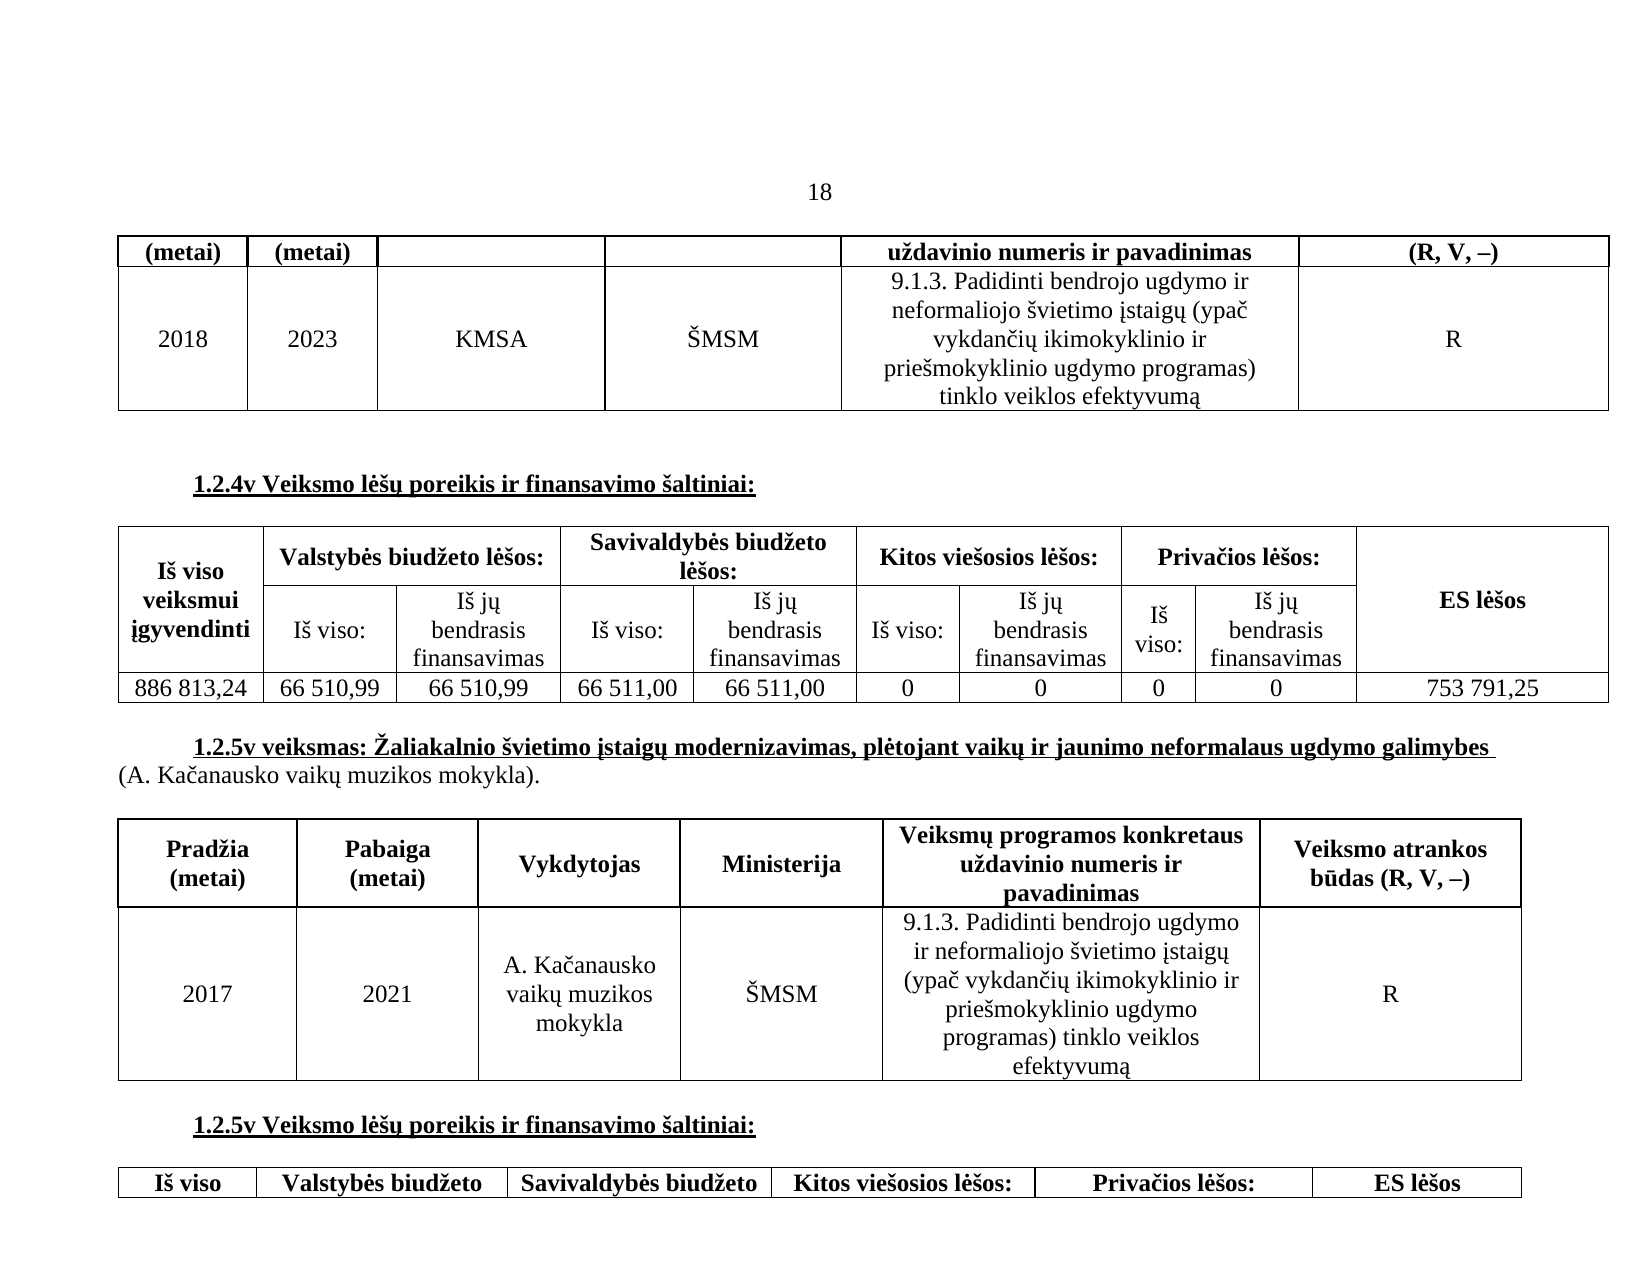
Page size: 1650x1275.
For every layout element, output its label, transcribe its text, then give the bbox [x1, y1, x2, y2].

table_header (metai) [249, 237, 376, 266]
table_cell 0 [857, 673, 959, 702]
table_cell 66 511,00 [561, 673, 693, 702]
table_header Kitos viešosios lėšos: [772, 1168, 1034, 1197]
table_cell 66 510,99 [264, 673, 396, 702]
table_cell 2018 [119, 267, 247, 410]
table_cell 66 511,00 [694, 673, 856, 702]
table_header Privačios lėšos: [1036, 1168, 1312, 1197]
table_cell Iš viso: [561, 586, 693, 672]
table_header Pradžia (metai) [119, 820, 296, 906]
table_cell ŠMSM [681, 908, 882, 1080]
table_header Ministerija [681, 820, 882, 906]
table_header Veiksmų programos konkretaus uždavinio numeris ir pavadinimas [884, 820, 1259, 906]
table_header Iš viso [119, 1168, 256, 1197]
table_header ES lėšos [1357, 527, 1608, 672]
table_cell KMSA [378, 267, 604, 410]
text 1.2.5v veiksmas: Žaliakalnio švietimo įstaigų modernizavimas, plėtojant vaikų ir jaunimo neformalaus ugdymo galimybes (A. Kačanausko vaikų muzikos mokykla). [118, 732, 1521, 789]
table_header Veiksmo atrankos būdas (R, V, –) [1261, 820, 1520, 906]
table_header [606, 237, 840, 266]
table_header Savivaldybės biudžeto [508, 1168, 771, 1197]
table_cell R [1299, 267, 1608, 410]
table_header Pabaiga (metai) [298, 820, 477, 906]
table_cell 0 [1122, 673, 1195, 702]
table_cell Iš jų bendrasis finansavimas [694, 586, 856, 672]
table_header uždavinio numeris ir pavadinimas [842, 237, 1298, 266]
table_header Savivaldybės biudžeto lėšos: [561, 527, 856, 585]
table_cell Iš viso: [857, 586, 959, 672]
table_cell 2021 [297, 908, 478, 1080]
table_header Vykdytojas [479, 820, 679, 906]
table_header Kitos viešosios lėšos: [857, 527, 1121, 585]
table_cell R [1260, 908, 1521, 1080]
text 1.2.4v Veiksmo lėšų poreikis ir finansavimo šaltiniai: [118, 469, 1521, 498]
table_cell 886 813,24 [119, 673, 263, 702]
text 1.2.5v Veiksmo lėšų poreikis ir finansavimo šaltiniai: [118, 1110, 1521, 1138]
table_cell ŠMSM [606, 267, 841, 410]
table_header Iš viso veiksmui įgyvendinti [119, 527, 263, 672]
table_cell 753 791,25 [1357, 673, 1608, 702]
table_cell 9.1.3. Padidinti bendrojo ugdymo ir neformaliojo švietimo įstaigų (ypač vykdančių ikimokyklinio ir priešmokyklinio ugdymo programas) tinklo veiklos efektyvumą [842, 267, 1298, 410]
table_header (R, V, –) [1300, 237, 1608, 266]
table_cell 2023 [248, 267, 377, 410]
table_header Valstybės biudžeto lėšos: [264, 527, 560, 585]
table_header Valstybės biudžeto [257, 1168, 507, 1197]
table_cell Iš viso: [264, 586, 396, 672]
table_cell 0 [1196, 673, 1356, 702]
table_header [379, 237, 604, 266]
table_header ES lėšos [1313, 1168, 1521, 1197]
table_cell Iš jų bendrasis finansavimas [1196, 586, 1356, 672]
table_cell A. Kačanausko vaikų muzikos mokykla [479, 908, 680, 1080]
table_header (metai) [119, 237, 246, 266]
table_cell 66 510,99 [397, 673, 560, 702]
table_cell 9.1.3. Padidinti bendrojo ugdymo ir neformaliojo švietimo įstaigų (ypač vykdančių ikimokyklinio ir priešmokyklinio ugdymo programas) tinklo veiklos efektyvumą [883, 908, 1259, 1080]
table_cell Iš jų bendrasis finansavimas [960, 586, 1121, 672]
table_cell Iš jų bendrasis finansavimas [397, 586, 560, 672]
table_header Privačios lėšos: [1122, 527, 1356, 585]
table_cell 0 [960, 673, 1121, 702]
table_cell Iš viso: [1122, 586, 1195, 672]
table_cell 2017 [119, 908, 296, 1080]
